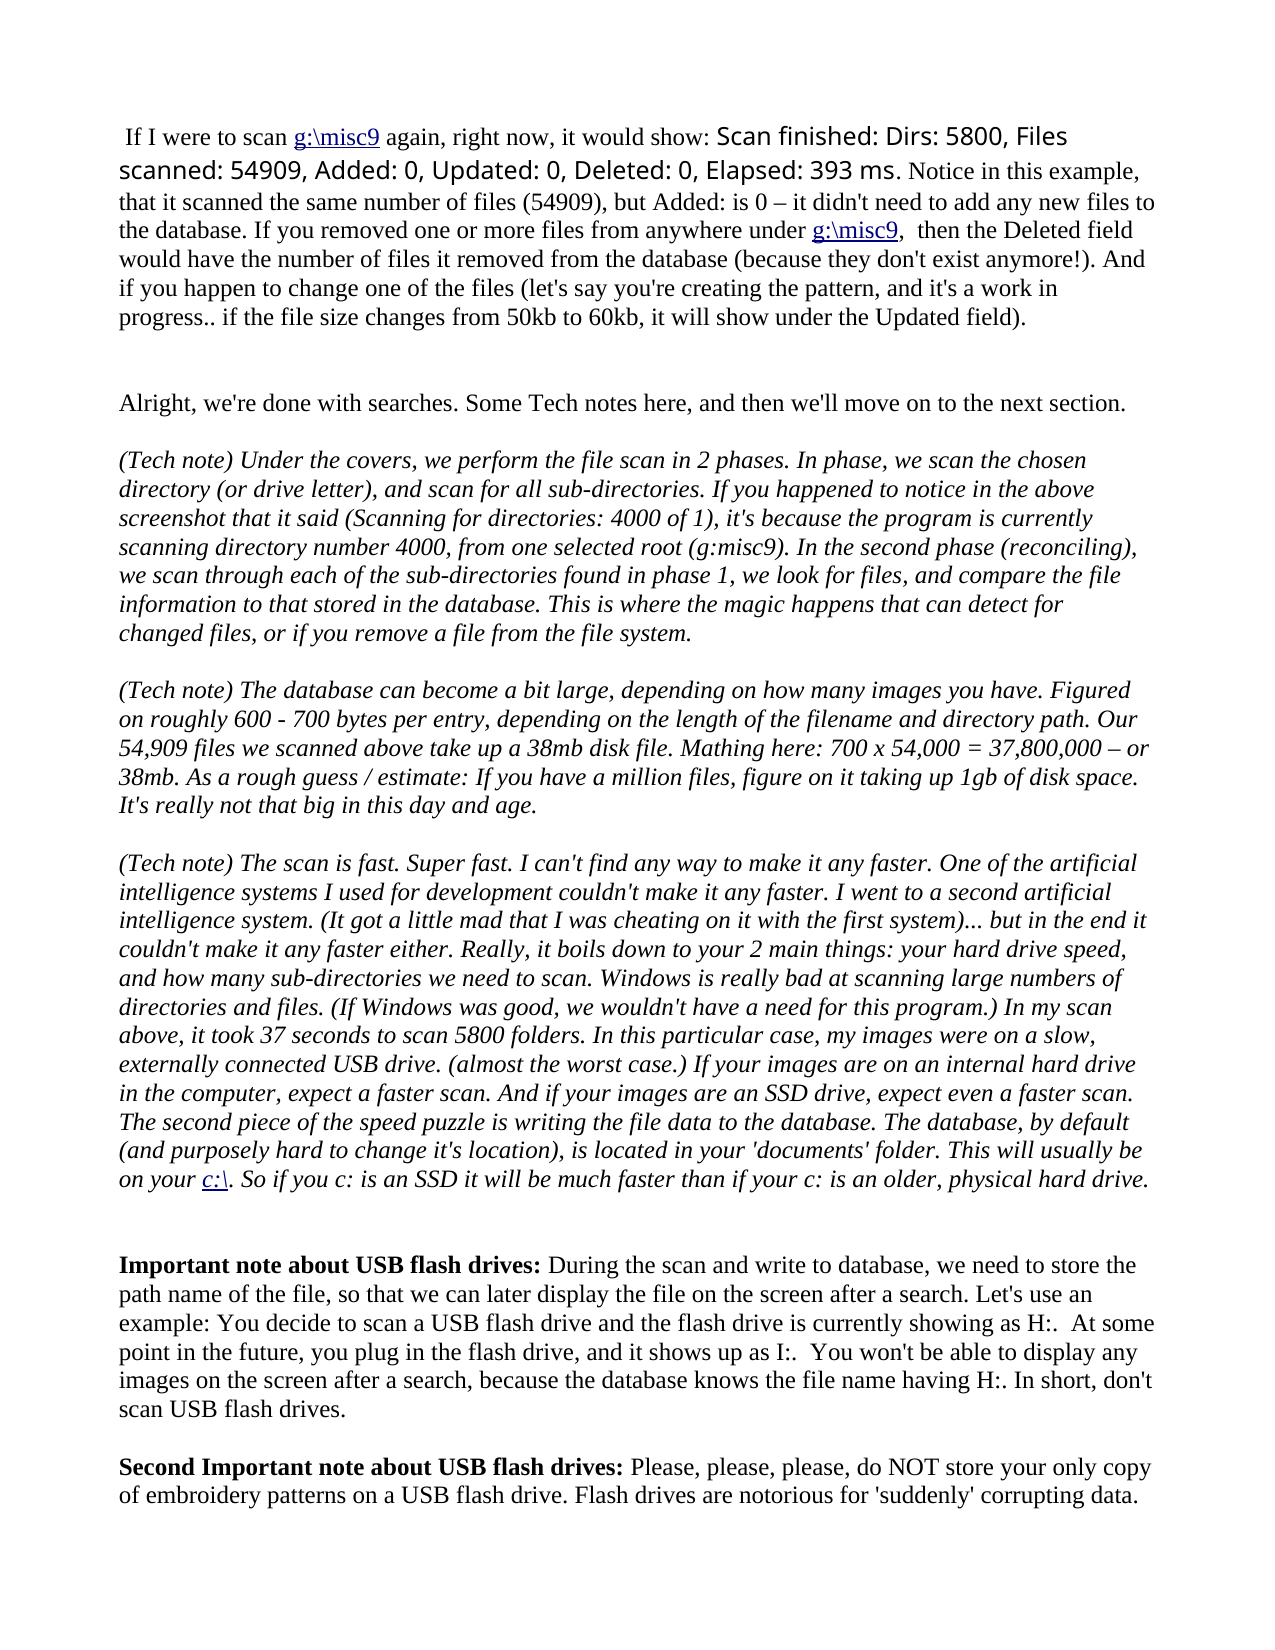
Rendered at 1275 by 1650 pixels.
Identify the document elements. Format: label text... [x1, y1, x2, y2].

text (Tech note) The scan is fast. Super fast. I can't find any way to make it any faster. One of the artificial intelligence systems I used for development couldn't make it any faster. I went to a second artificial intelligence system. (It got a little mad that I was cheating on it with the first system)... but in the end it couldn't make it any faster either. Really, it boils down to your 2 main things: your hard drive speed, and how many sub-directories we need to scan. Windows is really bad at scanning large numbers of directories and files. (If Windows was good, we wouldn't have a need for this program.) In my scan above, it took 37 seconds to scan 5800 folders. In this particular case, my images were on a slow, externally connected USB drive. (almost the worst case.) If your images are on an internal hard drive in the computer, expect a faster scan. And if your images are an SSD drive, expect even a faster scan. The second piece of the speed puzzle is writing the file data to the database. The database, by default (and purposely hard to change it's location), is located in your 'documents' folder. This will usually be on your c:\. So if you c: is an SSD it will be much faster than if your c: is an older, physical hard drive. [118, 848, 1156, 1193]
text (Tech note) Under the covers, we perform the file scan in 2 phases. In phase, we scan the chosen directory (or drive letter), and scan for all sub-directories. If you happened to notice in the above screenshot that it said (Scanning for directories: 4000 of 1), it's because the program is currently scanning directory number 4000, from one selected root (g:misc9). In the second phase (reconciling), we scan through each of the sub-directories found in phase 1, we look for files, and compare the file information to that stored in the database. This is where the magic happens that can detect for changed files, or if you remove a file from the file system. [118, 445, 1156, 647]
text If I were to scan g:\misc9 again, right now, it would show: Scan finished: Dirs: 5800, Files scanned: 54909, Added: 0, Updated: 0, Deleted: 0, Elapsed: 393 ms. Notice in this example, that it scanned the same number of files (54909), but Added: is 0 – it didn't need to add any new files to the database. If you removed one or more files from anywhere under g:\misc9, then the Deleted field would have the number of files it removed from the database (because they don't exist anymore!). And if you happen to change one of the files (let's say you're creating the pattern, and it's a work in progress.. if the file size changes from 50kb to 60kb, it will show under the Updated field). [118, 118, 1156, 330]
text Second Important note about USB flash drives: Please, please, please, do NOT store your only copy of embroidery patterns on a USB flash drive. Flash drives are notorious for 'suddenly' corrupting data. [118, 1452, 1156, 1509]
text Alright, we're done with searches. Some Tech notes here, and then we'll move on to the next section. [118, 388, 1156, 417]
text (Tech note) The database can become a bit large, depending on how many images you have. Figured on roughly 600 - 700 bytes per entry, depending on the length of the filename and directory path. Our 54,909 files we scanned above take up a 38mb disk file. Mathing here: 700 x 54,000 = 37,800,000 – or 38mb. As a rough guess / estimate: If you have a million files, figure on it taking up 1gb of disk space. It's really not that big in this day and age. [118, 675, 1156, 819]
text Important note about USB flash drives: During the scan and write to database, we need to store the path name of the file, so that we can later display the file on the screen after a search. Let's use an example: You decide to scan a USB flash drive and the flash drive is currently showing as H:. At some point in the future, you plug in the flash drive, and it shows up as I:. You won't be able to display any images on the screen after a search, because the database knows the file name having H:. In short, don't scan USB flash drives. [118, 1250, 1156, 1423]
